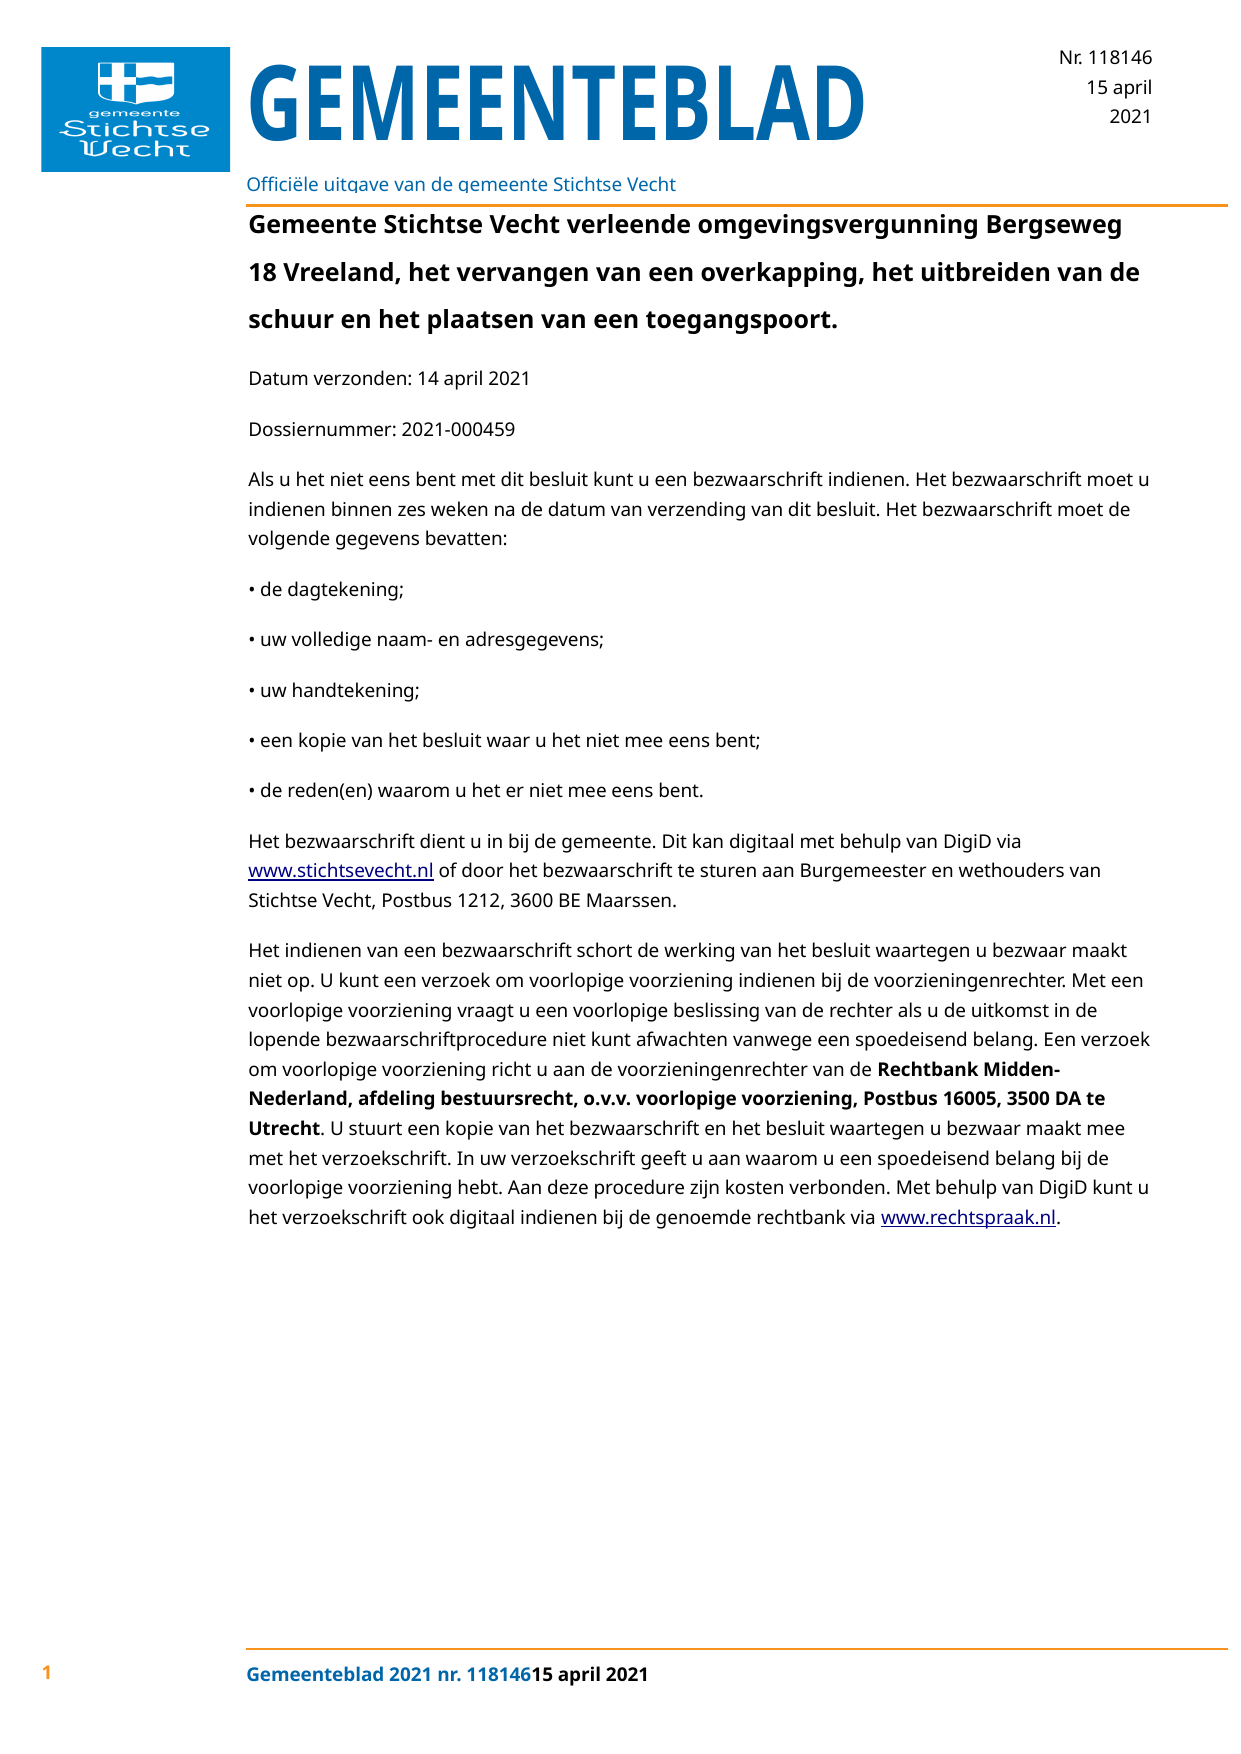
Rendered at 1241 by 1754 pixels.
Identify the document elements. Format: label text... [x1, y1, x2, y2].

text Datum verzonden: 14 april 2021 [248, 366, 1152, 391]
text Het indienen van een bezwaarschrift schort de werking van het besluit waartegen u bezwaar maakt niet op. U kunt een verzoek om voorlopige voorziening indienen bij de voorzieningenrechter. Met een voorlopige voorziening vraagt u een voorlopige beslissing van de rechter als u de uitkomst in de lopende bezwaarschriftprocedure niet kunt afwachten vanwege een spoedeisend belang. Een verzoek om voorlopige voorziening richt u aan de voorzieningenrechter van de Rechtbank Midden-Nederland, afdeling bestuursrecht, o.v.v. voorlopige voorziening, Postbus 16005, 3500 DA te Utrecht. U stuurt een kopie van het bezwaarschrift en het besluit waartegen u bezwaar maakt mee met het verzoekschrift. In uw verzoekschrift geeft u aan waarom u een spoedeisend belang bij de voorlopige voorziening hebt. Aan deze procedure zijn kosten verbonden. Met behulp van DigiD kunt u het verzoekschrift ook digitaal indienen bij de genoemde rechtbank via www.rechtspraak.nl. [248, 938, 1152, 1229]
text • de dagtekening; [248, 576, 1152, 602]
text • uw volledige naam- en adresgegevens; [248, 626, 1152, 652]
text Als u het niet eens bent met dit besluit kunt u een bezwaarschrift indienen. Het bezwaarschrift moet u indienen binnen zes weken na de datum van verzending van dit besluit. Het bezwaarschrift moet de volgende gegevens bevatten: [248, 466, 1152, 551]
text Gemeente Stichtse Vecht verleende omgevingsvergunning Bergseweg 18 Vreeland, het vervangen van een overkapping, het uitbreiden van de schuur en het plaatsen van een toegangspoort. [248, 207, 1152, 336]
text • de reden(en) waarom u het er niet mee eens bent. [248, 778, 1152, 803]
text • uw handtekening; [248, 677, 1152, 702]
picture [99, 63, 135, 101]
text Het bezwaarschrift dient u in bij de gemeente. Dit kan digitaal met behulp van DigiD via www.stichtsevecht.nl of door het bezwaarschrift te sturen aan Burgemeester en wethouders van Stichtse Vecht, Postbus 1212, 3600 BE Maarssen. [248, 828, 1152, 913]
text • een kopie van het besluit waar u het niet mee eens bent; [248, 727, 1152, 753]
picture [137, 63, 174, 103]
text Dossiernummer: 2021-000459 [248, 416, 1152, 442]
